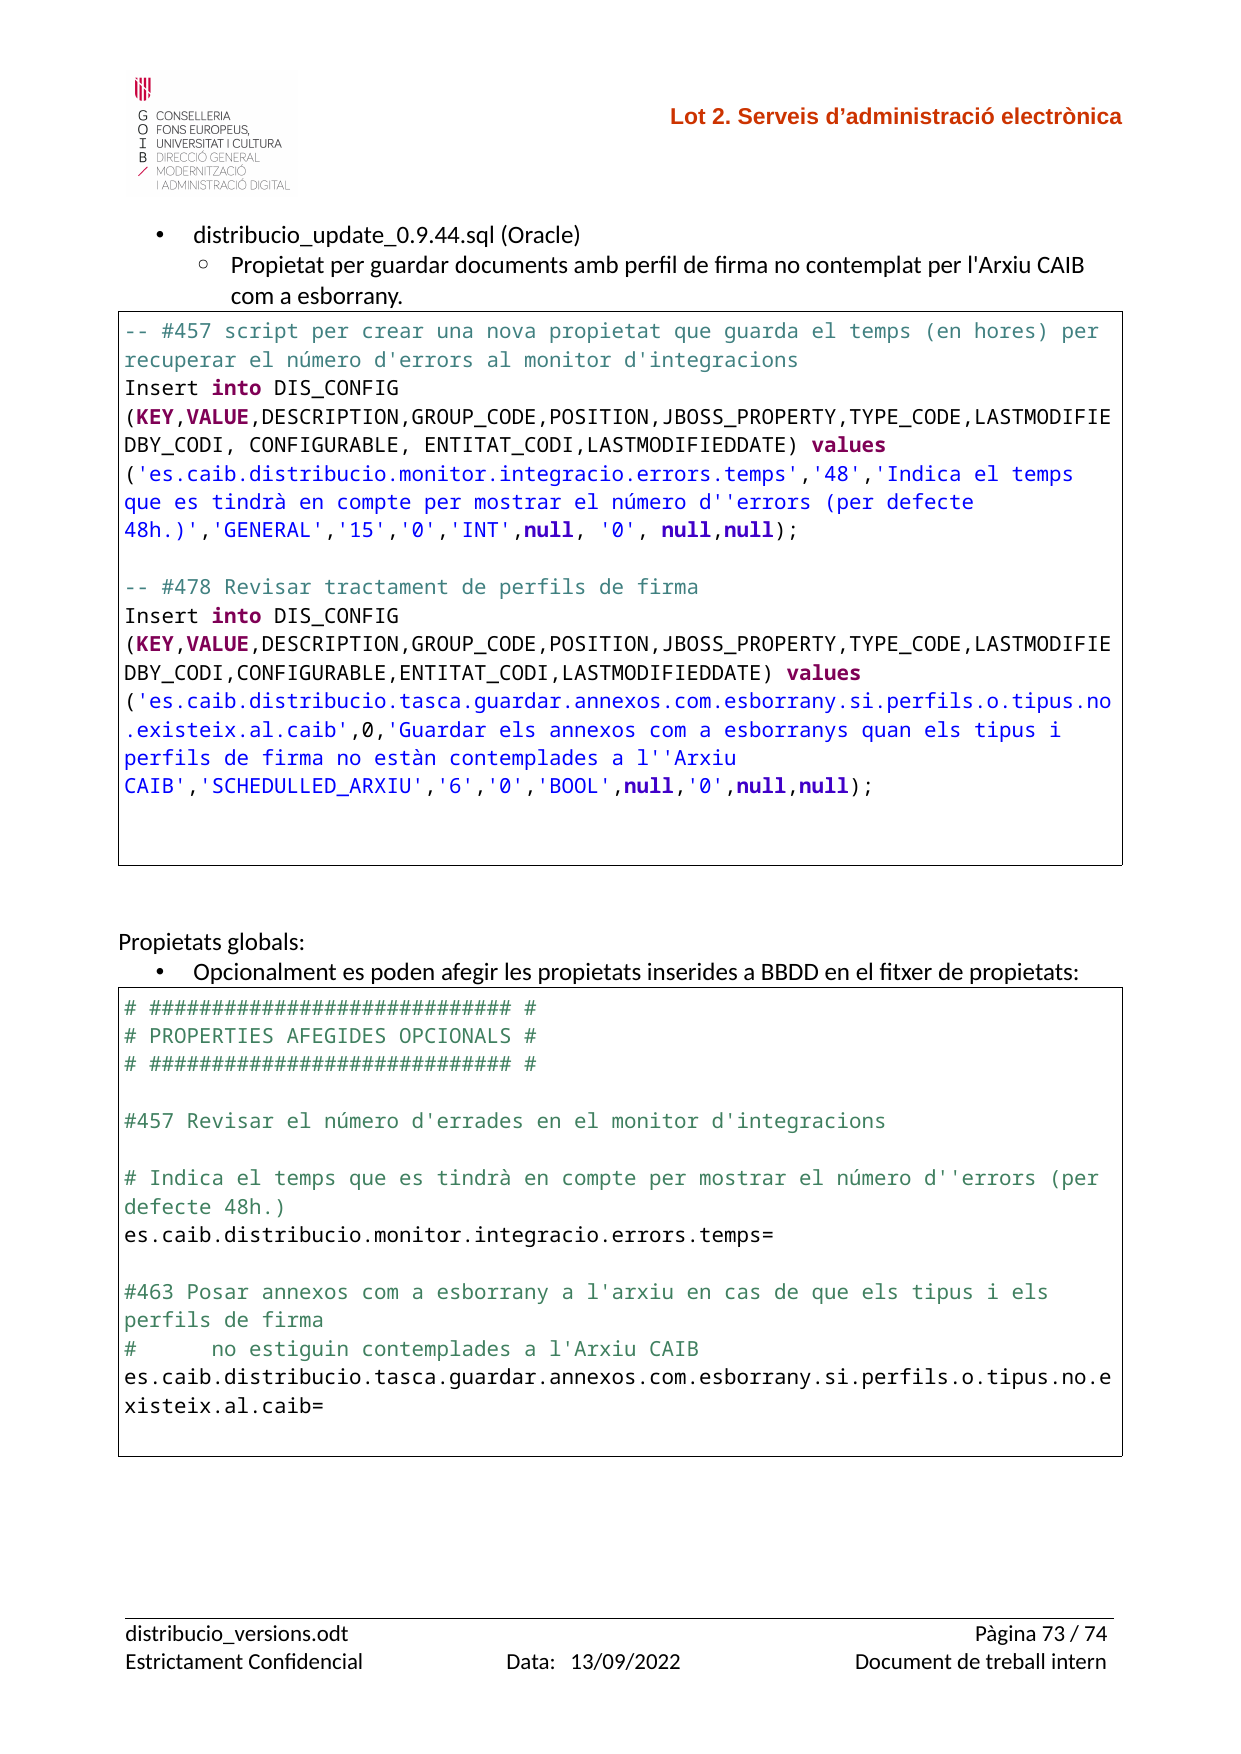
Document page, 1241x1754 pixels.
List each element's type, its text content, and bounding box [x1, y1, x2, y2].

table_header -- #457 script per crear una nova propietat que guarda el temps (en hores) per recuperar el número d'errors al monitor d'integracions Insert into DIS_CONFIG (KEY,VALUE,DESCRIPTION,GROUP_CODE,POSITION,JBOSS_PROPERTY,TYPE_CODE,LASTMODIFIEDBY_CODI, CONFIGURABLE, ENTITAT_CODI,LASTMODIFIEDDATE) values ('es.caib.distribucio.monitor.integracio.errors.temps','48','Indica el temps que es tindrà en compte per mostrar el número d''errors (per defecte 48h.)','GENERAL','15','0','INT',null, '0', null,null); -- #478 Revisar tractament de perfils de firma Insert into DIS_CONFIG (KEY,VALUE,DESCRIPTION,GROUP_CODE,POSITION,JBOSS_PROPERTY,TYPE_CODE,LASTMODIFIEDBY_CODI,CONFIGURABLE,ENTITAT_CODI,LASTMODIFIEDDATE) values ('es.caib.distribucio.tasca.guardar.annexos.com.esborrany.si.perfils.o.tipus.no.existeix.al.caib',0,'Guardar els annexos com a esborranys quan els tipus i perfils de firma no estàn contemplades a l''Arxiu CAIB','SCHEDULLED_ARXIU','6','0','BOOL',null,'0',null,null); [119, 312, 1122, 865]
text Propietats globals: [118, 926, 1122, 956]
list Propietat per guardar documents amb perfil de firma no contemplat per l'Arxiu CAIB com a esborrany. [193, 250, 1122, 311]
table_header # ############################# # # PROPERTIES AFEGIDES OPCIONALS # # ############################# # #457 Revisar el número d'errades en el monitor d'integracions # Indica el temps que es tindrà en compte per mostrar el número d''errors (per defecte 48h.) es.caib.distribucio.monitor.integracio.errors.temps= #463 Posar annexos com a esborrany a l'arxiu en cas de que els tipus i els perfils de firma # no estiguin contemplades a l'Arxiu CAIB es.caib.distribucio.tasca.guardar.annexos.com.esborrany.si.perfils.o.tipus.no.existeix.al.caib= [119, 988, 1122, 1456]
list distribucio_update_0.9.44.sql (Oracle) [156, 219, 1122, 250]
list Opcionalment es poden afegir les propietats inserides a BBDD en el fitxer de propietats: [156, 956, 1122, 987]
picture [126, 70, 299, 197]
